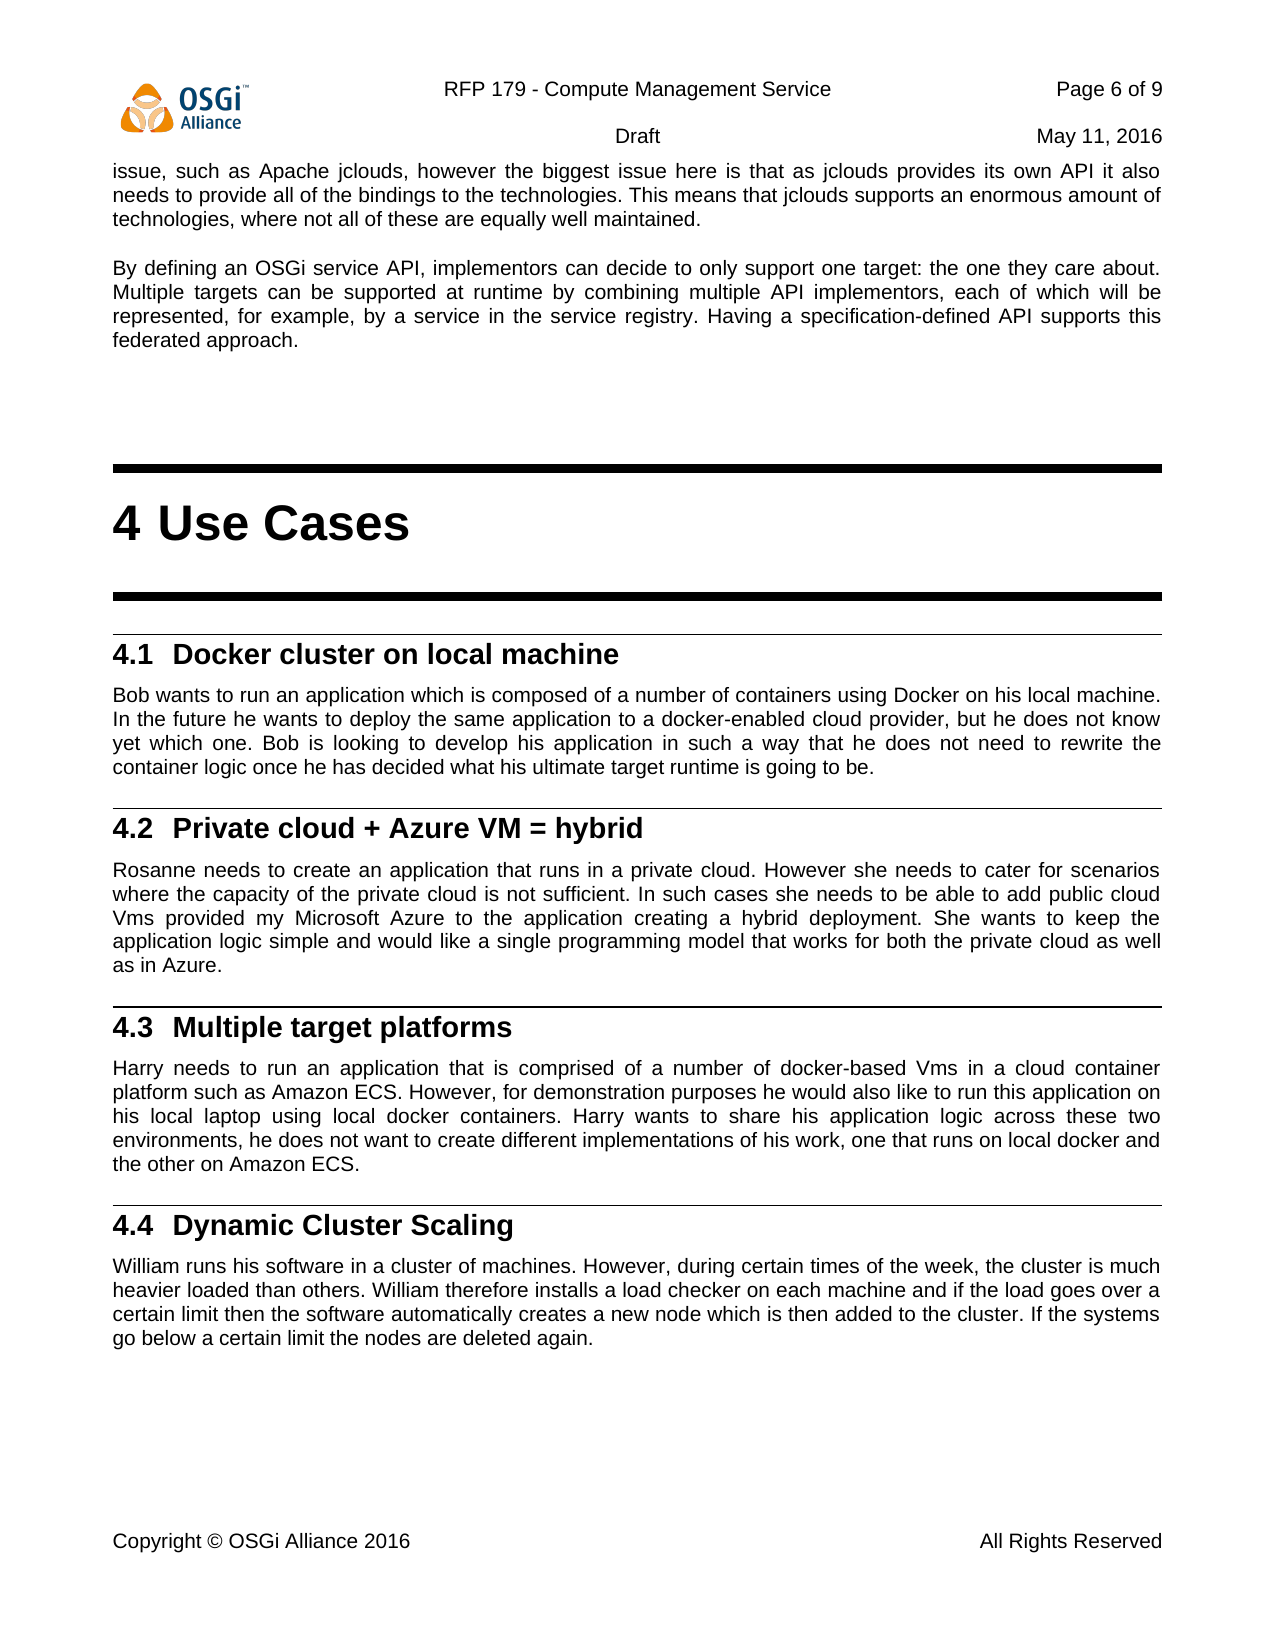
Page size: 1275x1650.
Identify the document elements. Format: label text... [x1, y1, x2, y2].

picture [113, 76, 257, 140]
text William runs his software in a cluster of machines. However, during certain times of the week, the cluster is much heavier loaded than others. William therefore installs a load checker on each machine and if the load goes over a certain limit then the software automatically creates a new node which is then added to the cluster. If the systems go below a certain limit the nodes are deleted again. [112, 1254, 1162, 1349]
text Rosanne needs to create an application that runs in a private cloud. However she needs to cater for scenarios where the capacity of the private cloud is not sufficient. In such cases she needs to be able to add public cloud Vms provided my Microsoft Azure to the application creating a hybrid deployment. She wants to keep the application logic simple and would like a single programming model that works for both the private cloud as well as in Azure. [112, 857, 1162, 977]
text Harry needs to run an application that is comprised of a number of docker-based Vms in a cloud container platform such as Amazon ECS. However, for demonstration purposes he would also like to run this application on his local laptop using local docker containers. Harry wants to share his application logic across these two environments, he does not want to create different implementations of his work, one that runs on local docker and the other on Amazon ECS. [112, 1056, 1162, 1175]
subtitle Dynamic Cluster Scaling [112, 1206, 1162, 1241]
text By defining an OSGi service API, implementors can decide to only support one target: the one they care about. Multiple targets can be supported at runtime by combining multiple API implementors, each of which will be represented, for example, by a service in the service registry. Having a specification-defined API supports this federated approach. [112, 256, 1162, 352]
subtitle Use Cases [112, 465, 1162, 601]
subtitle Docker cluster on local machine [112, 635, 1162, 671]
text issue, such as Apache jclouds, however the biggest issue here is that as jclouds provides its own API it also needs to provide all of the bindings to the technologies. This means that jclouds supports an enormous amount of technologies, where not all of these are equally well maintained. [112, 159, 1162, 231]
subtitle Multiple target platforms [112, 1007, 1162, 1043]
subtitle Private cloud + Azure VM = hybrid [112, 809, 1162, 845]
text Bob wants to run an application which is composed of a number of containers using Docker on his local machine. In the future he wants to deploy the same application to a docker-enabled cloud provider, but he does not know yet which one. Bob is looking to develop his application in such a way that he does not need to rewrite the container logic once he has decided what his ultimate target runtime is going to be. [112, 683, 1162, 779]
